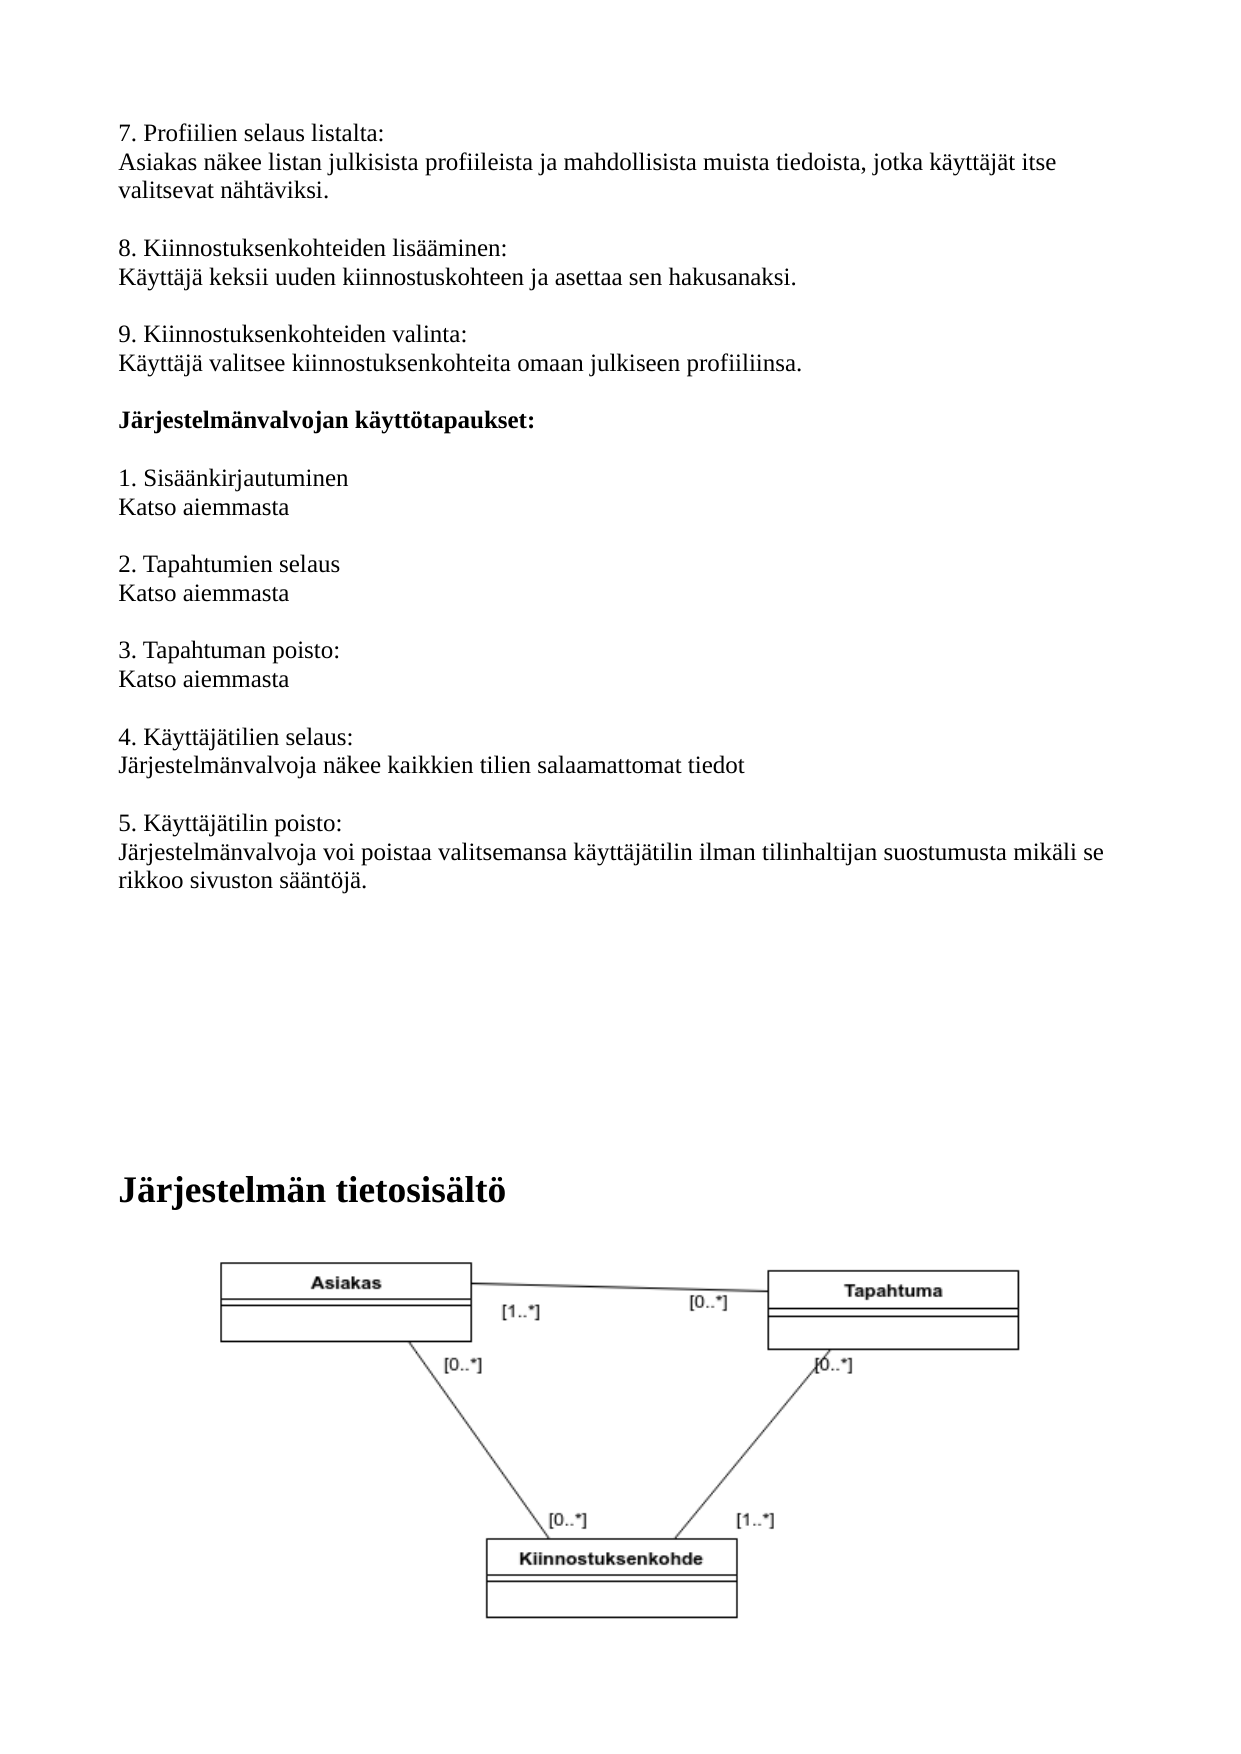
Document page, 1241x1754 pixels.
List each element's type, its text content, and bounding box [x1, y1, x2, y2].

text Katso aiemmasta [118, 664, 1122, 693]
text Järjestelmänvalvojan käyttötapaukset: [118, 406, 1122, 434]
text 5. Käyttäjätilin poisto: [118, 808, 1122, 837]
text 4. Käyttäjätilien selaus: [118, 722, 1122, 751]
text 8. Kiinnostuksenkohteiden lisääminen: [118, 233, 1122, 262]
text Järjestelmänvalvoja voi poistaa valitsemansa käyttäjätilin ilman tilinhaltijan suostumusta mikäli se rikkoo sivuston sääntöjä. [118, 837, 1122, 894]
text Järjestelmänvalvoja näkee kaikkien tilien salaamattomat tiedot [118, 751, 1122, 779]
text Asiakas näkee listan julkisista profiileista ja mahdollisista muista tiedoista, jotka käyttäjät itse valitsevat nähtäviksi. [118, 147, 1122, 204]
text 7. Profiilien selaus listalta: [118, 118, 1122, 147]
text Katso aiemmasta [118, 578, 1122, 607]
text 9. Kiinnostuksenkohteiden valinta: [118, 319, 1122, 348]
text 1. Sisäänkirjautuminen [118, 463, 1122, 492]
text 3. Tapahtuman poisto: [118, 636, 1122, 664]
text 2. Tapahtumien selaus [118, 549, 1122, 578]
text Katso aiemmasta [118, 492, 1122, 521]
text Käyttäjä keksii uuden kiinnostuskohteen ja asettaa sen hakusanaksi. [118, 262, 1122, 291]
text Käyttäjä valitsee kiinnostuksenkohteita omaan julkiseen profiiliinsa. [118, 348, 1122, 377]
text Järjestelmän tietosisältö [118, 1167, 1122, 1211]
